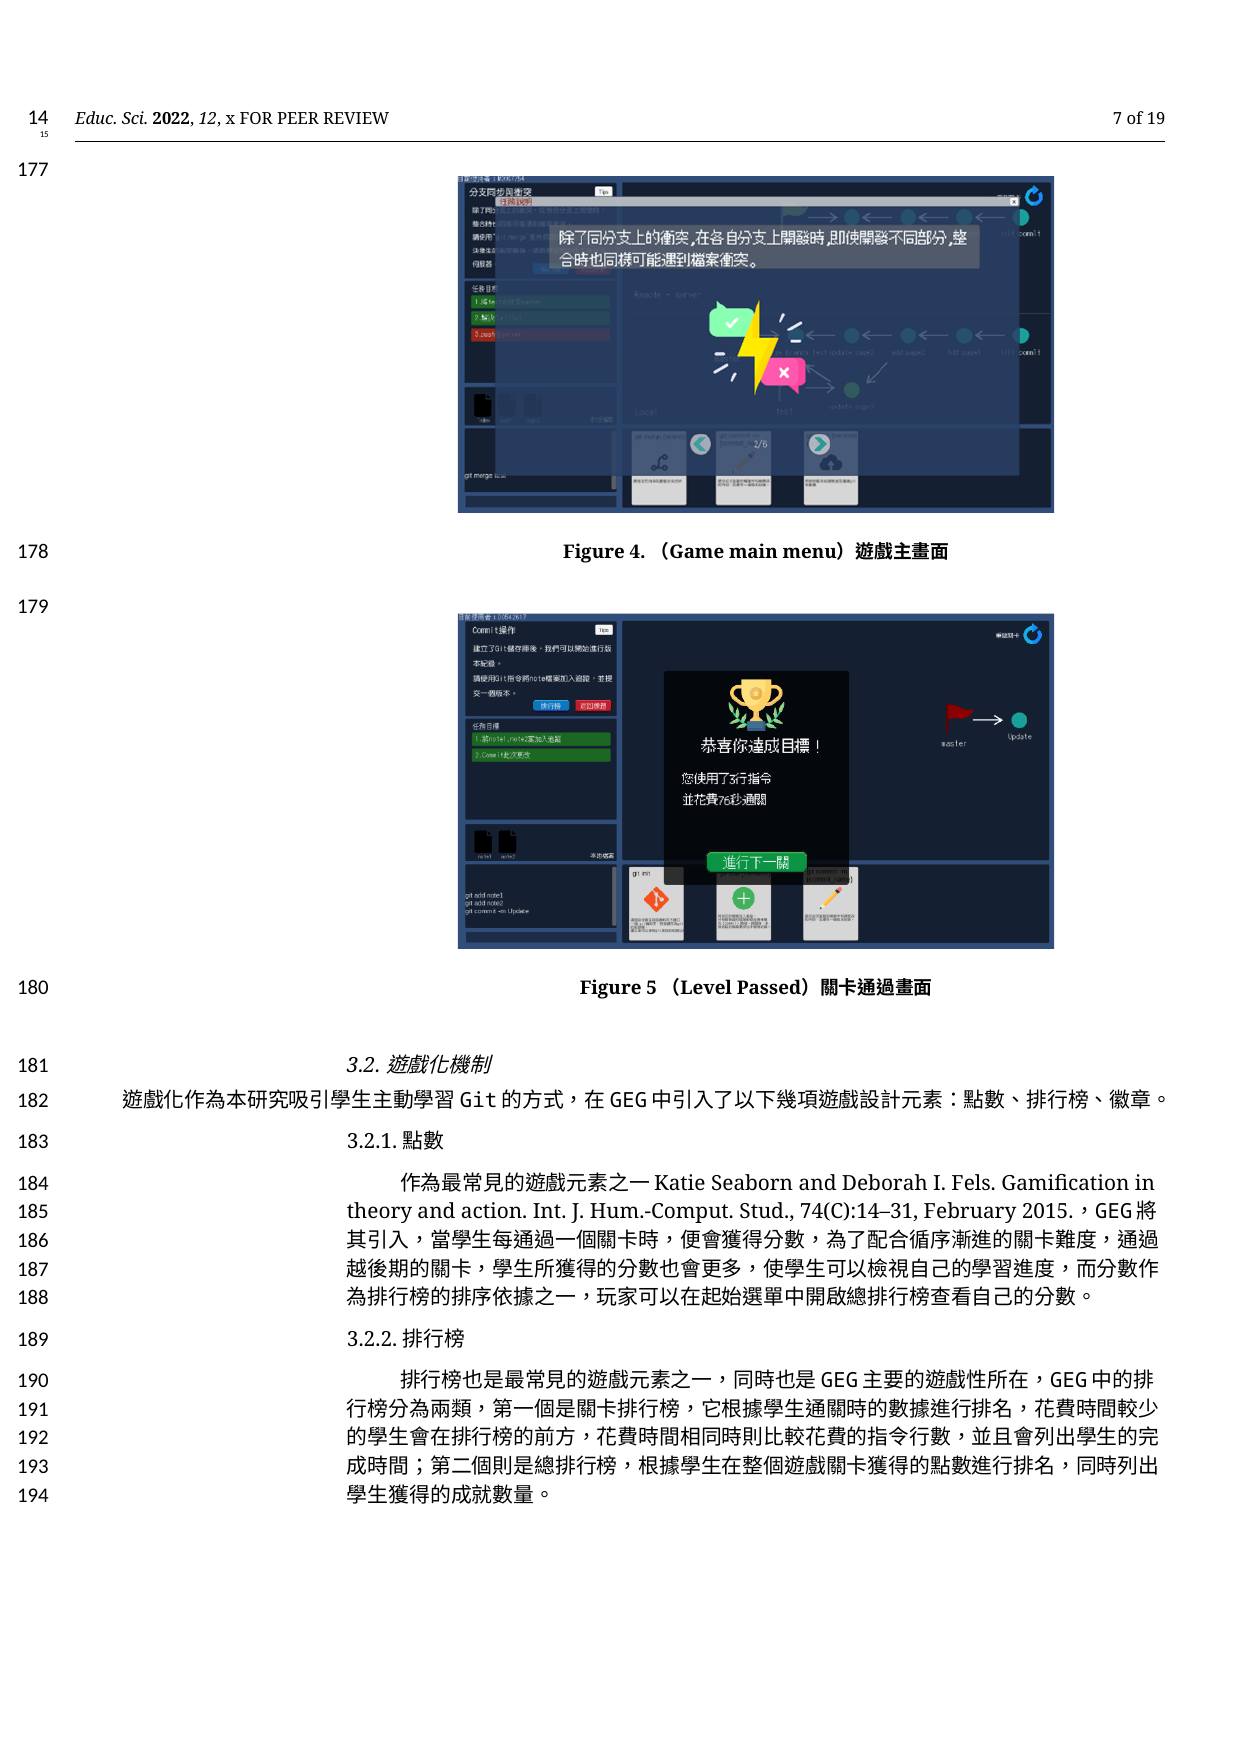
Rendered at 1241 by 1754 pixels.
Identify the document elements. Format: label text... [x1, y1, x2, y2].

subtitle 3.2.2. 排行榜 [347, 1323, 1165, 1352]
subtitle 3.2.1. 點數 [347, 1126, 1165, 1154]
subtitle 排行榜也是最常見的遊戲元素之一，同時也是GEG主要的遊戲性所在，GEG中的排行榜分為兩類，第一個是關卡排行榜，它根據學生通關時的數據進行排名，花費時間較少的學生會在排行榜的前方，花費時間相同時則比較花費的指令行數，並且會列出學生的完成時間；第二個則是總排行榜，根據學生在整個遊戲關卡獲得的點數進行排名，同時列出學生獲得的成就數量。 [347, 1364, 1165, 1508]
text Figure 4. （Game main menu）遊戲主畫面 [347, 537, 1165, 563]
subtitle 遊戲化作為本研究吸引學生主動學習Git的方式，在GEG中引入了以下幾項遊戲設計元素：點數、排行榜、徽章。 [75, 1084, 1165, 1113]
subtitle 作為最常見的遊戲元素之一[12]，GEG將其引入，當學生每通過一個關卡時，便會獲得分數，為了配合循序漸進的關卡難度，通過越後期的關卡，學生所獲得的分數也會更多，使學生可以檢視自己的學習進度，而分數作為排行榜的排序依據之一，玩家可以在起始選單中開啟總排行榜查看自己的分數。 [347, 1167, 1165, 1311]
text Figure 5 （Level Passed）關卡通過畫面 [347, 974, 1165, 999]
subtitle 3.2. 遊戲化機制 [347, 1049, 1165, 1078]
